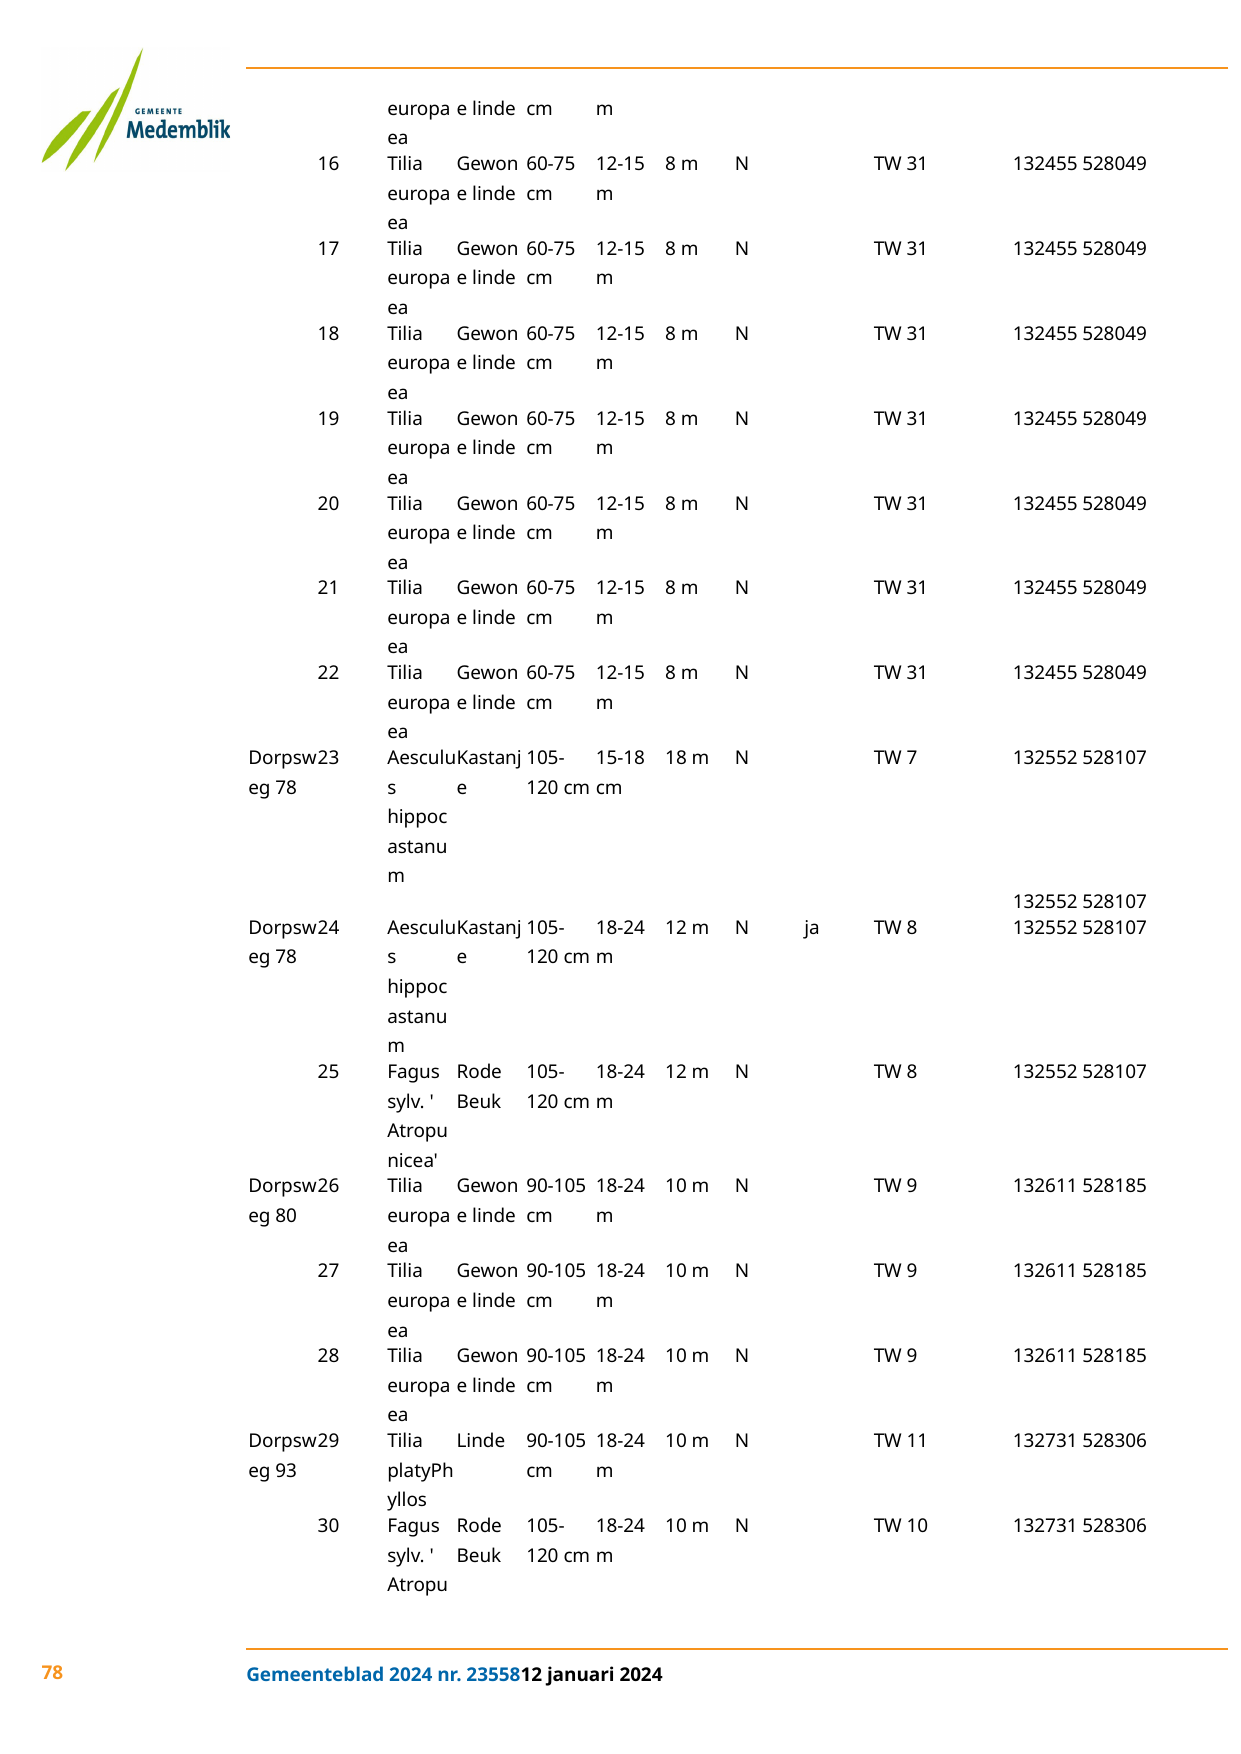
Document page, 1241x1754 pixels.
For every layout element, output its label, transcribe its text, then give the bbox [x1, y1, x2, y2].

table_cell 26 [318, 1173, 387, 1258]
table_cell 528049 [1082, 150, 1152, 235]
table_cell [526, 889, 596, 914]
table_cell 8 m [665, 320, 734, 405]
table_cell N [735, 914, 804, 1058]
table_cell Gewone linde [456, 1173, 526, 1258]
table_cell 12-15 m [596, 490, 665, 574]
table_cell [804, 1428, 873, 1512]
table_cell Rode Beuk [456, 1058, 526, 1173]
table_cell [318, 95, 387, 150]
table_cell 528049 [1082, 490, 1152, 574]
table_cell [248, 1258, 317, 1342]
table_cell [943, 1428, 1013, 1512]
table_cell N [735, 150, 804, 235]
table_cell 10 m [665, 1343, 734, 1427]
table_cell N [735, 744, 804, 888]
table_cell [943, 95, 1013, 150]
table_cell 8 m [665, 405, 734, 490]
table_cell 12-15 m [596, 405, 665, 490]
table_cell Gewone linde [456, 405, 526, 490]
table_cell 19 [318, 405, 387, 490]
table_cell 90-105 cm [526, 1428, 596, 1512]
table_cell 18 [318, 320, 387, 405]
table_cell [248, 490, 317, 574]
table_cell Dorpsweg 78 [248, 914, 317, 1058]
table_cell 24 [318, 914, 387, 1058]
table_cell cm [526, 95, 596, 150]
table_cell Gewone linde [456, 235, 526, 320]
table_cell 18-24 m [596, 1173, 665, 1258]
table_cell Gewone linde [456, 320, 526, 405]
table_cell N [735, 1258, 804, 1342]
table_cell Gewone linde [456, 575, 526, 659]
table_cell [804, 1173, 873, 1258]
table_cell 18-24 m [596, 914, 665, 1058]
table_cell 60-75 cm [526, 660, 596, 744]
table_cell [943, 235, 1013, 320]
table_cell 132731 [1013, 1428, 1082, 1512]
table_cell [248, 1058, 317, 1173]
table_cell 105-120 cm [526, 1058, 596, 1173]
table_cell N [735, 575, 804, 659]
table_cell Kastanje [456, 744, 526, 888]
table_cell 90-105 cm [526, 1173, 596, 1258]
table_cell TW 31 [874, 320, 943, 405]
table_cell [804, 95, 873, 150]
table_cell 132455 [1013, 660, 1082, 744]
table_cell [804, 1058, 873, 1173]
table_cell N [735, 235, 804, 320]
table_cell 12-15 m [596, 575, 665, 659]
table_cell Fagus sylv. ' Atropunicea' [387, 1058, 456, 1173]
table_cell N [735, 1343, 804, 1427]
table_cell 132455 [1013, 150, 1082, 235]
table_cell N [735, 490, 804, 574]
table_cell Rode Beuk [456, 1512, 526, 1597]
table_cell 132611 [1013, 1343, 1082, 1427]
table_cell Gewone linde [456, 660, 526, 744]
table_cell [804, 235, 873, 320]
table_cell 528049 [1082, 235, 1152, 320]
table_cell 132611 [1013, 1173, 1082, 1258]
table_cell 18-24 m [596, 1512, 665, 1597]
table_cell 132731 [1013, 1512, 1082, 1597]
table_cell 528107 [1082, 744, 1152, 888]
table_cell 8 m [665, 660, 734, 744]
table_cell 10 m [665, 1428, 734, 1512]
table_cell 27 [318, 1258, 387, 1342]
table_cell 22 [318, 660, 387, 744]
table_cell TW 9 [874, 1343, 943, 1427]
table_cell 60-75 cm [526, 235, 596, 320]
table_cell [804, 150, 873, 235]
table_cell 528185 [1082, 1343, 1152, 1427]
table_cell 132552 [1013, 744, 1082, 888]
table_cell 90-105 cm [526, 1343, 596, 1427]
table_cell Gewone linde [456, 1258, 526, 1342]
table_cell [804, 320, 873, 405]
table_cell 16 [318, 150, 387, 235]
table_cell 132455 [1013, 235, 1082, 320]
table_cell [943, 744, 1013, 888]
table_cell Aesculus hippocastanum [387, 914, 456, 1058]
table_cell Tilia europaea [387, 320, 456, 405]
table_cell 8 m [665, 235, 734, 320]
table_cell [943, 1343, 1013, 1427]
table_cell TW 9 [874, 1173, 943, 1258]
table_cell TW 31 [874, 660, 943, 744]
table_cell Fagus sylv. ' Atropu [387, 1512, 456, 1597]
table_cell 528306 [1082, 1428, 1152, 1512]
table_cell [248, 235, 317, 320]
table_cell Aesculus hippocastanum [387, 744, 456, 888]
table_cell [943, 1512, 1013, 1597]
table_cell 12-15 m [596, 320, 665, 405]
table_cell 12-15 m [596, 235, 665, 320]
table_cell Kastanje [456, 914, 526, 1058]
table_cell [665, 95, 734, 150]
table_cell [804, 1343, 873, 1427]
table_cell [804, 405, 873, 490]
picture [41, 47, 231, 172]
table_cell Gewone linde [456, 1343, 526, 1427]
table_cell [248, 575, 317, 659]
table_cell 23 [318, 744, 387, 888]
table_cell 132455 [1013, 405, 1082, 490]
table_cell 8 m [665, 490, 734, 574]
table_cell 18-24 m [596, 1343, 665, 1427]
table_cell Tilia europaea [387, 235, 456, 320]
table_cell 132552 [1013, 889, 1082, 914]
table_cell Tilia europaea [387, 1343, 456, 1427]
table_cell 15-18 cm [596, 744, 665, 888]
table_cell [248, 889, 317, 914]
table_cell [1013, 95, 1082, 150]
table_cell [943, 660, 1013, 744]
table_cell [248, 1343, 317, 1427]
table_cell 30 [318, 1512, 387, 1597]
table_cell [804, 1258, 873, 1342]
table_cell TW 8 [874, 1058, 943, 1173]
table_cell Gewone linde [456, 490, 526, 574]
table_cell TW 31 [874, 235, 943, 320]
table_cell 528185 [1082, 1258, 1152, 1342]
table_cell [804, 744, 873, 888]
table_cell 528049 [1082, 405, 1152, 490]
table_cell 29 [318, 1428, 387, 1512]
table_cell N [735, 320, 804, 405]
table_cell 12 m [665, 1058, 734, 1173]
table_cell Tilia europaea [387, 1258, 456, 1342]
table_cell [318, 889, 387, 914]
table_cell m [596, 95, 665, 150]
table_cell N [735, 660, 804, 744]
table_cell [1082, 95, 1152, 150]
table_cell Dorpsweg 93 [248, 1428, 317, 1512]
table_cell [943, 575, 1013, 659]
table_cell [248, 320, 317, 405]
table_cell [248, 150, 317, 235]
table_cell 18-24 m [596, 1258, 665, 1342]
table_cell [735, 889, 804, 914]
table_cell [943, 405, 1013, 490]
table_cell [665, 889, 734, 914]
table_cell [943, 889, 1013, 914]
table_cell 132455 [1013, 575, 1082, 659]
table_cell TW 31 [874, 405, 943, 490]
table_cell 28 [318, 1343, 387, 1427]
table_cell 132611 [1013, 1258, 1082, 1342]
table_cell 8 m [665, 575, 734, 659]
table_cell [943, 1258, 1013, 1342]
table_cell Tilia europaea [387, 490, 456, 574]
table_cell Tilia europaea [387, 660, 456, 744]
table_cell 18-24 m [596, 1428, 665, 1512]
table_cell Tilia europaea [387, 575, 456, 659]
table_cell [596, 889, 665, 914]
table_cell [804, 575, 873, 659]
table_cell N [735, 1512, 804, 1597]
table_cell ja [804, 914, 873, 1058]
table_cell 528107 [1082, 1058, 1152, 1173]
table_cell 105-120 cm [526, 744, 596, 888]
table_cell 20 [318, 490, 387, 574]
table_cell [248, 1512, 317, 1597]
table_cell 25 [318, 1058, 387, 1173]
table_cell [248, 95, 317, 150]
table_cell 132552 [1013, 914, 1082, 1058]
table_cell [804, 660, 873, 744]
table_cell 132455 [1013, 320, 1082, 405]
table_cell 12 m [665, 914, 734, 1058]
table_cell 528306 [1082, 1512, 1152, 1597]
table_cell [943, 490, 1013, 574]
table_cell Tilia europaea [387, 150, 456, 235]
table_cell 60-75 cm [526, 150, 596, 235]
table_cell Tilia europaea [387, 1173, 456, 1258]
table_cell Linde [456, 1428, 526, 1512]
table_cell e linde [456, 95, 526, 150]
table_cell [874, 889, 943, 914]
table_cell TW 10 [874, 1512, 943, 1597]
table_cell 60-75 cm [526, 490, 596, 574]
table_cell 10 m [665, 1173, 734, 1258]
table_cell 105-120 cm [526, 914, 596, 1058]
table_cell N [735, 1173, 804, 1258]
table_cell 10 m [665, 1258, 734, 1342]
table_cell 17 [318, 235, 387, 320]
table_cell 528107 [1082, 889, 1152, 914]
table_cell [735, 95, 804, 150]
table_cell N [735, 405, 804, 490]
table_cell 528049 [1082, 660, 1152, 744]
table_cell [804, 490, 873, 574]
table_cell Tilia europaea [387, 405, 456, 490]
table_cell 528107 [1082, 914, 1152, 1058]
table_cell 132455 [1013, 490, 1082, 574]
table_cell [248, 405, 317, 490]
table_cell [943, 1058, 1013, 1173]
table_cell TW 7 [874, 744, 943, 888]
table_cell 10 m [665, 1512, 734, 1597]
table_cell 528185 [1082, 1173, 1152, 1258]
table_cell [804, 1512, 873, 1597]
table_cell 528049 [1082, 320, 1152, 405]
table_cell TW 8 [874, 914, 943, 1058]
table_cell 18 m [665, 744, 734, 888]
table_cell [943, 1173, 1013, 1258]
table_cell Dorpsweg 78 [248, 744, 317, 888]
table_cell 8 m [665, 150, 734, 235]
table_cell [456, 889, 526, 914]
table_cell 60-75 cm [526, 320, 596, 405]
table_cell 60-75 cm [526, 575, 596, 659]
table_cell [387, 889, 456, 914]
table_cell [943, 150, 1013, 235]
table_cell 528049 [1082, 575, 1152, 659]
table_cell Tilia platyPhyllos [387, 1428, 456, 1512]
table_cell 105-120 cm [526, 1512, 596, 1597]
table_cell TW 9 [874, 1258, 943, 1342]
table_cell 90-105 cm [526, 1258, 596, 1342]
table_cell 12-15 m [596, 150, 665, 235]
table_cell [804, 889, 873, 914]
table_cell [874, 95, 943, 150]
table_cell TW 11 [874, 1428, 943, 1512]
table_cell 132552 [1013, 1058, 1082, 1173]
table_cell [943, 914, 1013, 1058]
table_cell Dorpsweg 80 [248, 1173, 317, 1258]
table_cell N [735, 1058, 804, 1173]
table_cell [248, 660, 317, 744]
table_cell 18-24 m [596, 1058, 665, 1173]
table_cell TW 31 [874, 575, 943, 659]
table_cell [943, 320, 1013, 405]
table_cell europaea [387, 95, 456, 150]
table_cell 12-15 m [596, 660, 665, 744]
table_cell Gewone linde [456, 150, 526, 235]
table_cell 60-75 cm [526, 405, 596, 490]
table_cell TW 31 [874, 150, 943, 235]
table_cell N [735, 1428, 804, 1512]
table_cell TW 31 [874, 490, 943, 574]
table_cell 21 [318, 575, 387, 659]
